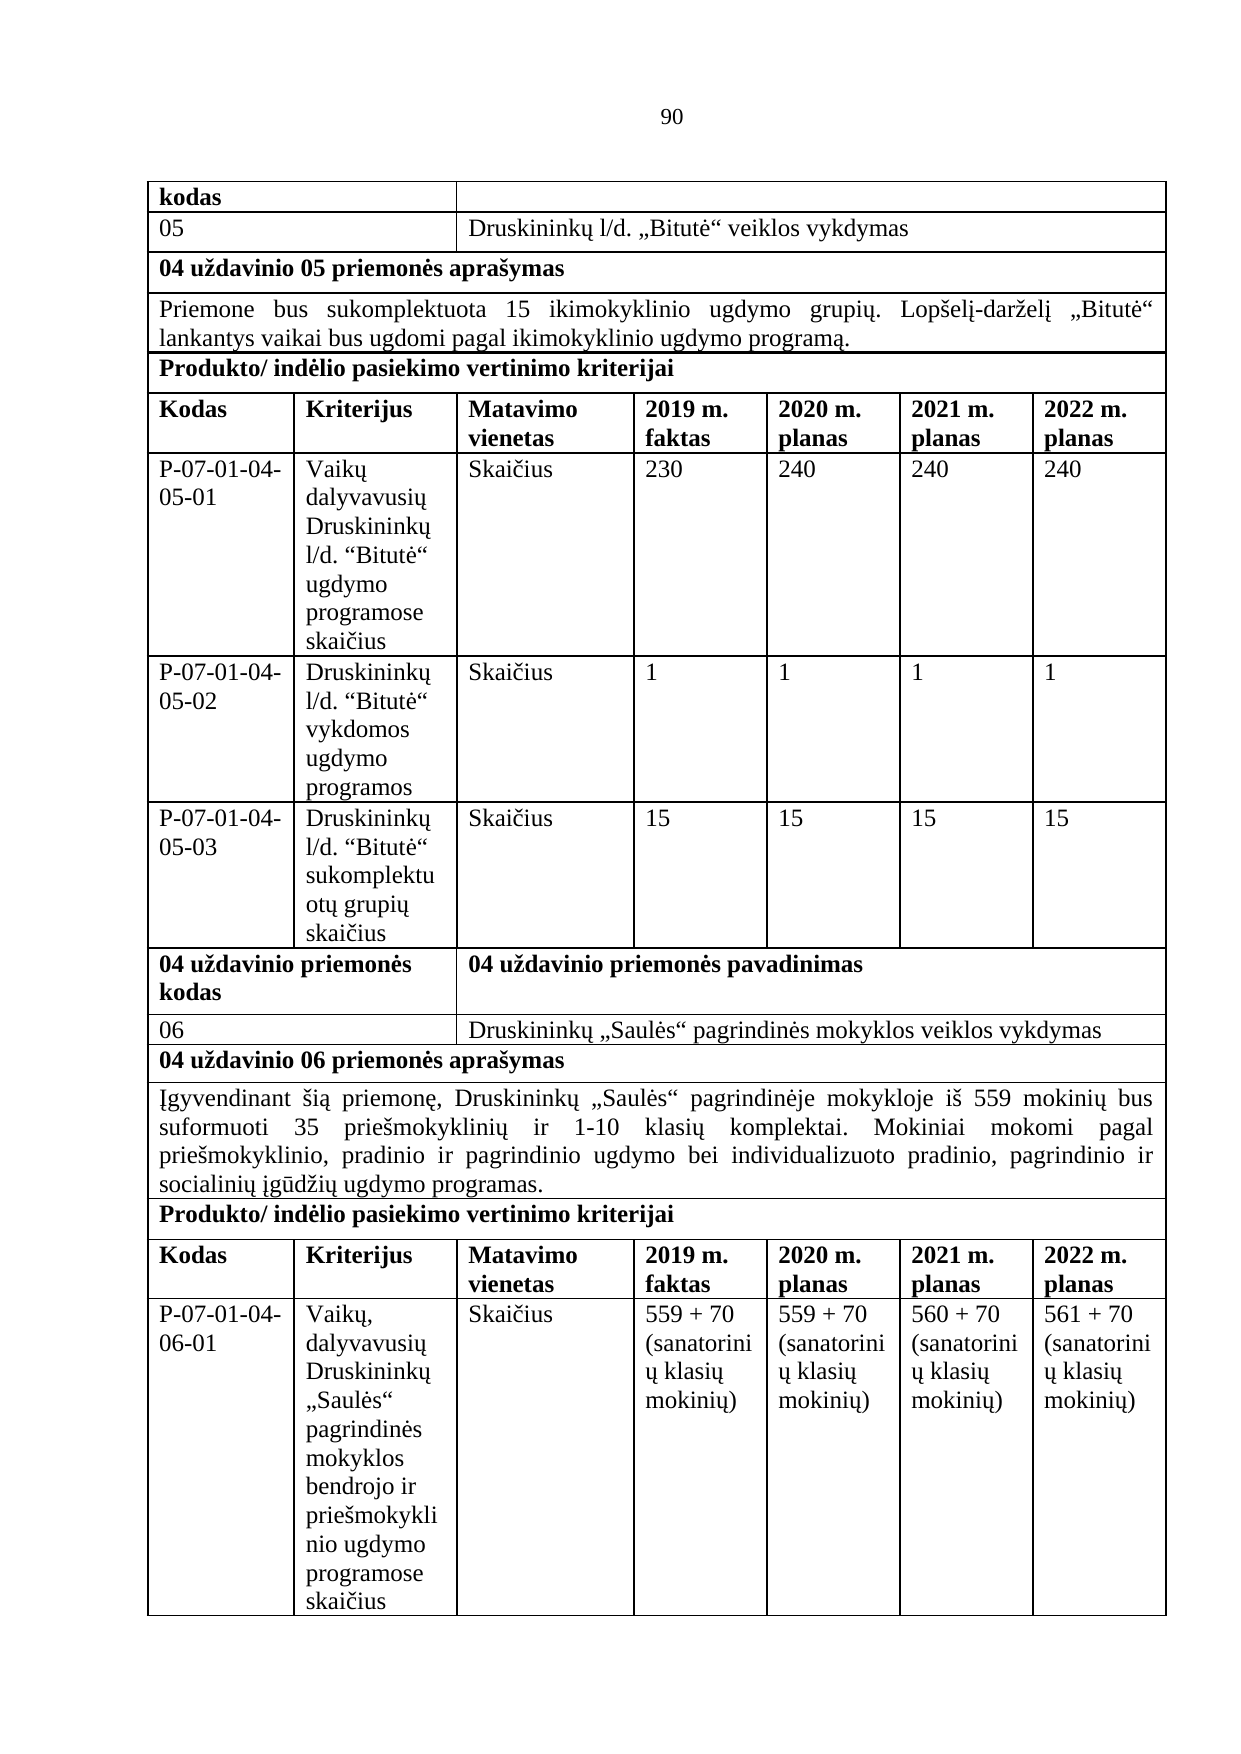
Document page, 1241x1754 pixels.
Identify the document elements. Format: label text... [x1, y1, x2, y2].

table_cell Produkto/ indėlio pasiekimo vertinimo kriterijai [149, 1199, 1165, 1239]
table_cell kodas [149, 182, 456, 211]
table_cell Vaikų dalyvavusių Druskininkų l/d. “Bitutė“ ugdymo programose skaičius [295, 454, 456, 655]
table_cell P-07-01-04-05-02 [149, 657, 293, 801]
table_cell 05 [149, 213, 456, 251]
table_cell Vaikų, dalyvavusių Druskininkų „Saulės“ pagrindinės mokyklos bendrojo ir priešmokyklinio ugdymo programose skaičius [295, 1299, 456, 1615]
table_cell Matavimo vienetas [458, 394, 633, 452]
table_cell 1 [1034, 657, 1165, 801]
table_cell 2021 m. planas [901, 1240, 1032, 1298]
table_cell Kodas [149, 1240, 293, 1298]
table_cell 559 + 70 (sanatorinių klasių mokinių) [768, 1299, 899, 1615]
table_cell 15 [635, 803, 766, 947]
table_cell Druskininkų l/d. “Bitutė“ sukomplektuotų grupių skaičius [295, 803, 456, 947]
table_cell [457, 182, 1165, 211]
table_cell 1 [768, 657, 899, 801]
table_cell Matavimo vienetas [458, 1240, 633, 1298]
table_cell 2019 m. faktas [635, 1240, 766, 1298]
table_cell 2021 m. planas [901, 394, 1032, 452]
table_cell Produkto/ indėlio pasiekimo vertinimo kriterijai [149, 354, 1165, 392]
table_cell Skaičius [458, 1299, 633, 1615]
table_cell P-07-01-04-05-03 [149, 803, 293, 947]
table_cell Įgyvendinant šią priemonę, Druskininkų „Saulės“ pagrindinėje mokykloje iš 559 mokinių bus suformuoti 35 priešmokyklinių ir 1-10 klasių komplektai. Mokiniai mokomi pagal priešmokyklinio, pradinio ir pagrindinio ugdymo bei individualizuoto pradinio, pagrindinio ir socialinių įgūdžių ugdymo programas. [149, 1083, 1165, 1198]
table_cell 2019 m. faktas [635, 394, 766, 452]
table_cell Druskininkų l/d. “Bitutė“ vykdomos ugdymo programos [295, 657, 456, 801]
table_cell 15 [1034, 803, 1165, 947]
table_cell 240 [768, 454, 899, 655]
table_cell Druskininkų l/d. „Bitutė“ veiklos vykdymas [457, 213, 1165, 251]
table_cell 2022 m. planas [1034, 1240, 1165, 1298]
table_cell 240 [901, 454, 1032, 655]
table_cell 559 + 70 (sanatorinių klasių mokinių) [635, 1299, 766, 1615]
table_cell 561 + 70 (sanatorinių klasių mokinių) [1034, 1299, 1165, 1615]
table_cell Kodas [149, 394, 293, 452]
table_cell 04 uždavinio priemonės pavadinimas [457, 949, 1165, 1014]
table_cell 06 [149, 1015, 456, 1044]
table_cell 04 uždavinio 06 priemonės aprašymas [149, 1045, 1165, 1082]
table_cell P-07-01-04-05-01 [149, 454, 293, 655]
table_cell Skaičius [458, 657, 633, 801]
table_cell 1 [635, 657, 766, 801]
table_cell P-07-01-04-06-01 [149, 1299, 293, 1615]
table_cell 2020 m. planas [768, 1240, 899, 1298]
table_cell 240 [1034, 454, 1165, 655]
table_cell 04 uždavinio 05 priemonės aprašymas [149, 253, 1165, 292]
table_cell Skaičius [458, 454, 633, 655]
table_cell 15 [901, 803, 1032, 947]
table_cell 560 + 70 (sanatorinių klasių mokinių) [901, 1299, 1032, 1615]
table_cell Kriterijus [295, 394, 456, 452]
table_cell 04 uždavinio priemonės kodas [149, 949, 456, 1014]
table_cell 2020 m. planas [768, 394, 899, 452]
table_cell 15 [768, 803, 899, 947]
table_cell 230 [635, 454, 766, 655]
table_cell Skaičius [458, 803, 633, 947]
table_cell Druskininkų „Saulės“ pagrindinės mokyklos veiklos vykdymas [457, 1015, 1165, 1044]
table_cell Priemone bus sukomplektuota 15 ikimokyklinio ugdymo grupių. Lopšelį-darželį „Bitutė“ lankantys vaikai bus ugdomi pagal ikimokyklinio ugdymo programą. [149, 294, 1165, 351]
table_cell 2022 m. planas [1034, 394, 1165, 452]
table_cell Kriterijus [295, 1240, 456, 1298]
table_cell 1 [901, 657, 1032, 801]
